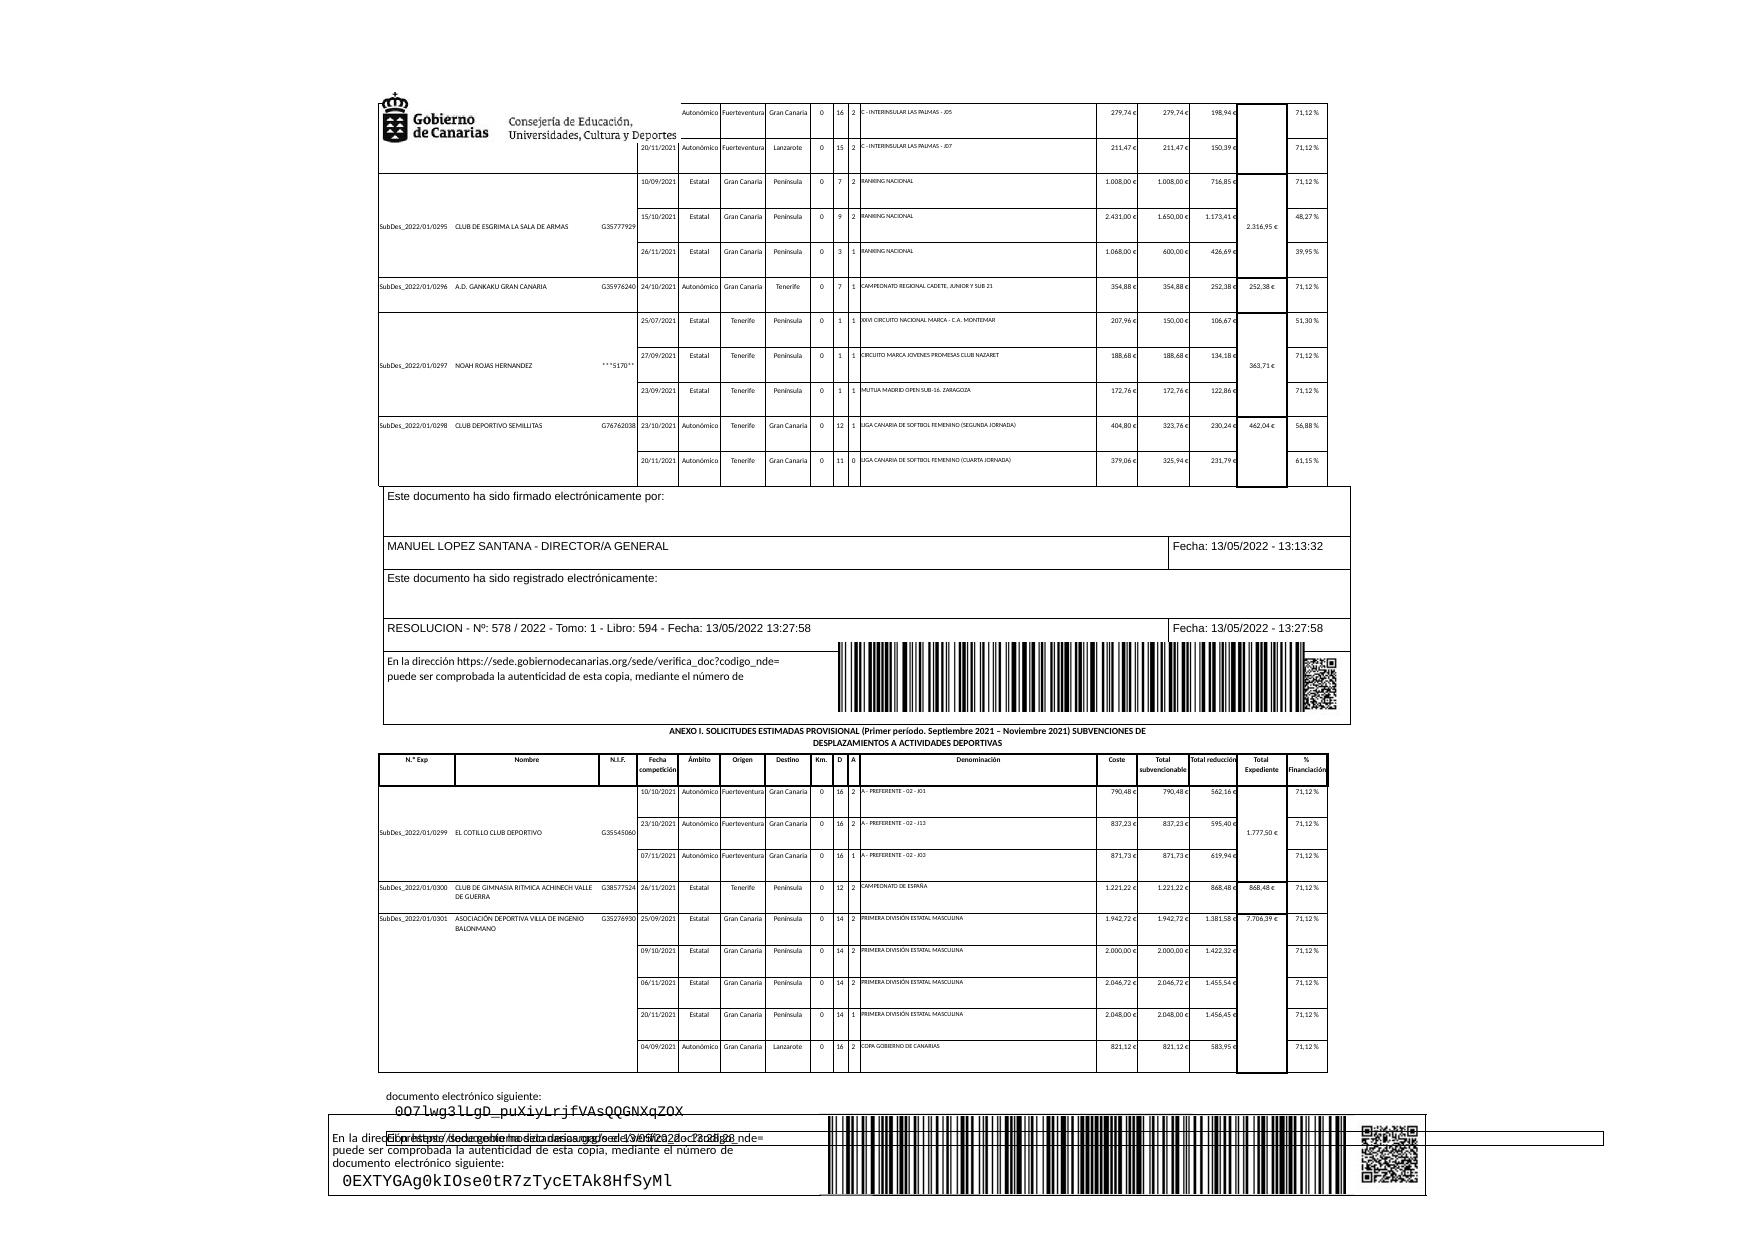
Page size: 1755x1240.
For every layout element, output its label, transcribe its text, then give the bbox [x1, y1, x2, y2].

table_cell Fecha: 13/05/2022 - 13:27:58 [1169, 619, 1350, 651]
table_cell 354,88 € [1138, 278, 1189, 312]
table_cell [379, 536, 383, 569]
table_cell RANKING NACIONAL [861, 243, 1096, 277]
table_cell 9 [834, 209, 848, 242]
table_cell 1 [834, 348, 848, 381]
table_cell Estatal [679, 1009, 720, 1040]
table_header Denominación [861, 755, 1096, 785]
table_cell 51,30 % [1288, 313, 1327, 347]
table_cell 26/11/2021 [638, 882, 678, 913]
table_header Fecha competición [638, 755, 677, 785]
table_cell 71,12 % [1288, 174, 1327, 207]
table_cell 26/11/2021 [638, 243, 678, 277]
table_cell Península [766, 383, 810, 416]
table_cell Autonómico [681, 104, 720, 138]
table_cell [1328, 347, 1350, 381]
table_cell 211,47 € [1138, 139, 1189, 173]
table_cell [379, 569, 383, 618]
table_cell Lanzarote [766, 1041, 810, 1072]
table_cell 16 [834, 850, 848, 881]
table_cell Estatal [679, 174, 720, 207]
table_cell 71,12 % [1288, 1041, 1327, 1072]
table_cell 0 [811, 209, 833, 242]
table_cell A - PREFERENTE - 02 - J01 [861, 787, 1096, 817]
table_cell [1328, 103, 1350, 138]
table_cell 0 [811, 787, 833, 817]
table_cell Tenerife [721, 417, 765, 451]
table_cell SubDes_2022/01/0300 [379, 882, 454, 913]
table_cell 71,12 % [1288, 882, 1327, 913]
table_cell 837,23 € [1097, 818, 1137, 849]
table_cell 0 [811, 383, 833, 416]
table_cell Tenerife [721, 383, 765, 416]
table_cell Gran Canaria [766, 818, 810, 849]
table_cell 462,04 € [1238, 418, 1286, 486]
table_cell CLUB DEPORTIVO SEMILLITAS [455, 417, 599, 486]
table_cell Estatal [679, 243, 720, 277]
table_cell 0 [811, 313, 833, 347]
table_cell G35976240 [599, 278, 637, 312]
table_cell 2.048,00 € [1138, 1009, 1189, 1040]
table_cell 2.316,95 € [1238, 175, 1286, 277]
table_cell 2 [849, 946, 860, 976]
table_cell Tenerife [721, 313, 765, 347]
table_cell G35276930 [599, 914, 637, 1072]
table_cell CLUB DE GIMNASIA RITMICA ACHINECH VALLE DE GUERRA [455, 882, 599, 913]
table_cell 325,94 € [1138, 452, 1189, 486]
table_cell 10/10/2021 [638, 787, 678, 817]
table_cell 71,12 % [1288, 104, 1327, 138]
table_cell 1 [834, 383, 848, 416]
table_cell Fuerteventura [721, 787, 765, 817]
table_cell 0 [811, 139, 833, 173]
table_cell 71,12 % [1288, 139, 1327, 173]
table_cell Fuerteventura [721, 850, 765, 881]
table_cell 0 [811, 1041, 833, 1072]
table_cell 56,88 % [1288, 417, 1327, 451]
table_header Destino [766, 755, 810, 785]
table_cell [1169, 652, 1350, 724]
table_cell 837,23 € [1138, 818, 1189, 849]
table_cell 16 [834, 104, 848, 138]
table_cell 1.456,45 € [1190, 1009, 1236, 1040]
table_cell Península [766, 946, 810, 976]
table_cell 562,16 € [1190, 787, 1236, 817]
table_cell 11 [834, 452, 848, 486]
table_cell Tenerife [721, 882, 765, 913]
table_cell Península [766, 313, 810, 347]
table_cell 7.706,39 € [1238, 915, 1286, 1072]
table_cell 71,12 % [1288, 850, 1327, 881]
table_cell Gran Canaria [721, 174, 765, 207]
table_cell [1328, 1008, 1350, 1040]
table_cell 1.422,32 € [1190, 946, 1236, 976]
table_cell 1.455,54 € [1190, 978, 1236, 1008]
table_cell 23/09/2021 [638, 383, 678, 416]
table_cell [1328, 277, 1350, 312]
table_cell 363,71 € [1238, 314, 1286, 416]
table_cell 71,12 % [1288, 1009, 1327, 1040]
table_cell 3 [834, 243, 848, 277]
table_cell Gran Canaria [721, 914, 765, 944]
table_cell 10/09/2021 [638, 174, 678, 207]
table_header A [849, 755, 859, 785]
table_cell SubDes_2022/01/0296 [379, 278, 454, 312]
table_cell 790,48 € [1138, 787, 1189, 817]
table_cell Gran Canaria [721, 1009, 765, 1040]
table_cell Península [766, 978, 810, 1008]
table_cell 0 [811, 946, 833, 976]
table_cell C - INTERINSULAR LAS PALMAS - J05 [861, 104, 1096, 138]
table_cell Gran Canaria [721, 1041, 765, 1072]
table_cell 0 [811, 914, 833, 944]
table_cell 2 [849, 818, 860, 849]
table_cell 27/09/2021 [638, 348, 678, 381]
table_cell 7 [834, 174, 848, 207]
table_cell 868,48 € [1238, 883, 1286, 913]
table_cell 790,48 € [1097, 787, 1137, 817]
table_cell LIGA CANARIA DE SOFTBOL FEMENINO (SEGUNDA JORNADA) [861, 417, 1096, 451]
table_cell SubDes_2022/01/0297 [379, 313, 454, 416]
table_header Total subvencionable [1138, 755, 1188, 785]
table_cell G35777929 [599, 174, 637, 277]
table_cell 0 [811, 1009, 833, 1040]
table_cell 48,27 % [1288, 209, 1327, 242]
table_cell 1.942,72 € [1097, 914, 1137, 944]
table_cell Tenerife [721, 348, 765, 381]
table_cell CAMPEONATO REGIONAL CADETE, JUNIOR Y SUB 21 [861, 278, 1096, 312]
table_cell 04/09/2021 [638, 1041, 678, 1072]
table_cell 2.000,00 € [1138, 946, 1189, 976]
table_cell 404,80 € [1097, 417, 1137, 451]
table_cell 1.221,22 € [1097, 882, 1137, 913]
table_cell 172,76 € [1138, 383, 1189, 416]
table_cell 71,12 % [1288, 978, 1327, 1008]
table_cell Tenerife [766, 278, 810, 312]
table_cell G35545060 [599, 787, 637, 881]
table_cell Estatal [679, 882, 720, 913]
table_cell 71,12 % [1288, 787, 1327, 817]
table_cell Autonómico [679, 417, 720, 451]
table_cell 1.777,50 € [1238, 787, 1286, 881]
table_cell Autonómico [679, 278, 720, 312]
table_cell 1 [849, 313, 860, 347]
table_cell Gran Canaria [721, 946, 765, 976]
table_cell 1 [849, 278, 860, 312]
table_cell G38577524 [599, 882, 637, 913]
table_cell 2.046,72 € [1097, 978, 1137, 1008]
table_cell RANKING NACIONAL [861, 209, 1096, 242]
table_cell 12 [834, 882, 848, 913]
table_cell 716,85 € [1190, 174, 1236, 207]
table_cell Gran Canaria [766, 104, 810, 138]
table_cell [1328, 381, 1350, 416]
table_cell 1.068,00 € [1097, 243, 1137, 277]
table_cell 0 [811, 348, 833, 381]
table_cell Autonómico [679, 1041, 720, 1072]
table_cell 871,73 € [1097, 850, 1137, 881]
table_cell Gran Canaria [721, 278, 765, 312]
table_cell Estatal [679, 313, 720, 347]
table_cell 230,24 € [1190, 417, 1236, 451]
table_cell 16 [834, 818, 848, 849]
table_cell Península [766, 209, 810, 242]
table_cell 1.381,58 € [1190, 914, 1236, 944]
table_cell [379, 487, 383, 536]
table_header Total reducción [1190, 755, 1236, 785]
table_cell 619,94 € [1190, 850, 1236, 881]
table_cell [1328, 817, 1350, 849]
table_cell 106,67 € [1190, 313, 1236, 347]
table_cell RANKING NACIONAL [861, 174, 1096, 207]
table_cell 1 [849, 417, 860, 451]
table_cell 0 [811, 882, 833, 913]
table_cell ASOCIACIÓN DEPORTIVA VILLA DE INGENIO BALONMANO [455, 914, 599, 1072]
table_cell C - INTERINSULAR LAS PALMAS - J07 [861, 139, 1096, 173]
table_cell Fuerteventura [721, 139, 765, 173]
table_cell 1.008,00 € [1138, 174, 1189, 207]
table_cell 354,88 € [1097, 278, 1137, 312]
table_cell [599, 143, 637, 173]
table_cell 2.048,00 € [1097, 1009, 1137, 1040]
table_cell 0 [811, 417, 833, 451]
table_cell 172,76 € [1097, 383, 1137, 416]
table_cell Gran Canaria [766, 787, 810, 817]
table_cell A - PREFERENTE - 02 - J03 [861, 850, 1096, 881]
table_cell 71,12 % [1288, 914, 1327, 944]
table_cell Este documento ha sido firmado electrónicamente por: [384, 487, 1169, 536]
table_cell CIRCUITO MARCA JOVENES PROMESAS CLUB NAZARET [861, 348, 1096, 381]
table_cell 2 [849, 978, 860, 1008]
table_cell [1328, 913, 1350, 944]
table_cell 211,47 € [1097, 139, 1137, 173]
table_cell [1328, 785, 1350, 817]
table_cell 1 [849, 1009, 860, 1040]
table_header [1329, 753, 1350, 785]
table_cell Autonómico [679, 818, 720, 849]
table_cell 2 [849, 139, 860, 173]
table_cell 14 [834, 978, 848, 1008]
table_cell 2.431,00 € [1097, 209, 1137, 242]
table_cell 0 [811, 978, 833, 1008]
table_header Total Expediente [1238, 755, 1286, 785]
table_cell 20/11/2021 [638, 1009, 678, 1040]
table_cell 1 [849, 383, 860, 416]
table_cell [379, 104, 454, 173]
table_cell Gran Canaria [721, 978, 765, 1008]
table_cell 7 [834, 278, 848, 312]
table_header Km. [812, 755, 832, 785]
table_cell Gran Canaria [721, 243, 765, 277]
table_cell 252,38 € [1238, 279, 1286, 312]
table_cell 868,48 € [1190, 882, 1236, 913]
table_cell 09/10/2021 [638, 946, 678, 976]
table_cell [379, 651, 383, 724]
table_cell Gran Canaria [721, 209, 765, 242]
table_cell 61,15 % [1288, 452, 1327, 486]
table_cell Tenerife [721, 452, 765, 486]
table_cell 39,95 % [1288, 243, 1327, 277]
table_cell 2 [849, 174, 860, 207]
table_cell 25/09/2021 [638, 914, 678, 944]
table_cell A - PREFERENTE - 02 - J13 [861, 818, 1096, 849]
table_cell 122,86 € [1190, 383, 1236, 416]
table_cell 15/10/2021 [638, 209, 678, 242]
table_header N.I.F. [600, 755, 636, 785]
table_cell 198,94 € [1190, 104, 1236, 138]
table_header Origen [721, 755, 764, 785]
table_header D [834, 755, 847, 785]
table_cell Estatal [679, 978, 720, 1008]
table_cell [1328, 976, 1350, 1008]
table_cell 15 [834, 139, 848, 173]
table_cell [1328, 945, 1350, 976]
table_cell COPA GOBIERNO DE CANARIAS [861, 1041, 1096, 1072]
table_header Nombre [456, 755, 598, 785]
table_cell 821,12 € [1138, 1041, 1189, 1072]
table_cell 0 [849, 452, 860, 486]
table_cell 2.046,72 € [1138, 978, 1189, 1008]
table_cell [455, 143, 599, 173]
table_cell 0 [811, 818, 833, 849]
table_cell 279,74 € [1138, 104, 1189, 138]
table_cell PRIMERA DIVISIÓN ESTATAL MASCULINA [861, 914, 1096, 944]
table_cell 23/10/2021 [638, 417, 678, 451]
table_cell CAMPEONATO DE ESPAÑA [861, 882, 1096, 913]
table_cell G76762038 [599, 417, 637, 486]
table_cell 0 [811, 243, 833, 277]
table_cell 323,76 € [1138, 417, 1189, 451]
table_cell XXVI CIRCUITO NACIONAL MARCA - C.A. MONTEMAR [861, 313, 1096, 347]
table_cell 0 [811, 850, 833, 881]
table_header N.º Exp [380, 755, 454, 785]
table_cell SubDes_2022/01/0301 [379, 914, 454, 1072]
table_cell Península [766, 348, 810, 381]
table_cell Península [766, 914, 810, 944]
table_cell Gran Canaria [766, 452, 810, 486]
table_cell CLUB DE ESGRIMA LA SALA DE ARMAS [455, 174, 599, 277]
table_cell EL COTILLO CLUB DEPORTIVO [455, 787, 599, 881]
table_cell 20/11/2021 [638, 452, 678, 486]
table_cell 2.000,00 € [1097, 946, 1137, 976]
table_cell 0 [811, 278, 833, 312]
table_cell 150,39 € [1190, 139, 1236, 173]
table_cell Fuerteventura [721, 104, 765, 138]
table_cell 16 [834, 787, 848, 817]
table_cell 1 [849, 243, 860, 277]
table_cell Estatal [679, 383, 720, 416]
table_cell 2 [849, 1041, 860, 1072]
table_cell 2 [849, 882, 860, 913]
table_header Ámbito [679, 755, 719, 785]
table_cell PRIMERA DIVISIÓN ESTATAL MASCULINA [861, 946, 1096, 976]
table_cell Fecha: 13/05/2022 - 13:13:32 [1169, 537, 1350, 569]
table_cell 25/07/2021 [638, 313, 678, 347]
table_cell 20/11/2021 [638, 143, 678, 173]
table_cell 71,12 % [1288, 348, 1327, 381]
table_cell [379, 618, 383, 651]
table_cell 2 [849, 787, 860, 817]
table_cell ***5170** [599, 313, 637, 416]
table_cell En la dirección https://sede.gobiernodecanarias.org/sede/verifica_doc?codigo_nde= puede ser comprobada la autenticidad de esta copia, mediante el número de [384, 652, 1169, 724]
table_cell Gran Canaria [766, 417, 810, 451]
table_cell MANUEL LOPEZ SANTANA - DIRECTOR/A GENERAL [384, 537, 1168, 569]
table_cell 0 [811, 452, 833, 486]
table_cell 1.942,72 € [1138, 914, 1189, 944]
table_cell 06/11/2021 [638, 978, 678, 1008]
table_cell 1.173,41 € [1190, 209, 1236, 242]
table_cell 1 [849, 850, 860, 881]
table_cell MUTUA MADRID OPEN SUB-16. ZARAGOZA [861, 383, 1096, 416]
table_cell 134,18 € [1190, 348, 1236, 381]
table_cell 14 [834, 946, 848, 976]
table_cell 12 [834, 417, 848, 451]
table_cell 71,12 % [1288, 383, 1327, 416]
table_cell SubDes_2022/01/0298 [379, 417, 454, 486]
table_cell 279,74 € [1097, 104, 1137, 138]
table_cell [1328, 208, 1350, 242]
table_cell [1328, 312, 1350, 347]
table_cell RESOLUCION - Nº: 578 / 2022 - Tomo: 1 - Libro: 594 - Fecha: 13/05/2022 13:27:58 [384, 619, 1168, 651]
table_cell Estatal [679, 914, 720, 944]
text ANEXO I. SOLICITUDES ESTIMADAS PROVISIONAL (Primer período. Septiembre 2021 – Noviembre 2021) SUBVENCIONES DE DESPLAZAMIENTOS A ACTIVIDADES DEPORTIVAS [666, 725, 1149, 748]
table_cell 1.221,22 € [1138, 882, 1189, 913]
table_cell [1328, 173, 1350, 207]
table_cell Estatal [679, 348, 720, 381]
table_cell 1.008,00 € [1097, 174, 1137, 207]
table_cell 231,79 € [1190, 452, 1236, 486]
table_cell Autonómico [679, 850, 720, 881]
table_cell PRIMERA DIVISIÓN ESTATAL MASCULINA [861, 978, 1096, 1008]
table_cell 16 [834, 1041, 848, 1072]
table_cell 207,96 € [1097, 313, 1137, 347]
table_cell A.D. GANKAKU GRAN CANARIA [455, 278, 599, 312]
table_cell [1328, 138, 1350, 173]
table_cell Estatal [679, 209, 720, 242]
table_cell Península [766, 1009, 810, 1040]
table_cell 2 [849, 914, 860, 944]
table_cell SubDes_2022/01/0299 [379, 787, 454, 881]
table_cell [1238, 105, 1286, 173]
table_cell 71,12 % [1288, 278, 1327, 312]
table_cell 150,00 € [1138, 313, 1189, 347]
table_cell Autonómico [679, 787, 720, 817]
table_cell 595,40 € [1190, 818, 1236, 849]
table_cell [1328, 1040, 1350, 1072]
table_cell 14 [834, 914, 848, 944]
table_cell 1.650,00 € [1138, 209, 1189, 242]
table_cell 188,68 € [1097, 348, 1137, 381]
table_cell Fuerteventura [721, 818, 765, 849]
table_cell [1328, 849, 1350, 881]
table_cell Península [766, 882, 810, 913]
table_cell [1328, 242, 1350, 277]
table_cell 379,06 € [1097, 452, 1137, 486]
table_cell Lanzarote [766, 139, 810, 173]
table_header % Financiación [1288, 755, 1326, 785]
table_cell SubDes_2022/01/0295 [379, 174, 454, 277]
table_cell 24/10/2021 [638, 278, 678, 312]
table_cell Autonómico [679, 139, 720, 173]
table_cell Península [766, 243, 810, 277]
table_cell 0 [811, 104, 833, 138]
table_cell 23/10/2021 [638, 818, 678, 849]
table_cell PRIMERA DIVISIÓN ESTATAL MASCULINA [861, 1009, 1096, 1040]
table_cell Península [766, 174, 810, 207]
table_cell 2 [849, 104, 860, 138]
table_cell 14 [834, 1009, 848, 1040]
table_cell 600,00 € [1138, 243, 1189, 277]
table_header Coste [1098, 755, 1136, 785]
table_cell 07/11/2021 [638, 850, 678, 881]
table_cell 188,68 € [1138, 348, 1189, 381]
table_cell [1169, 570, 1350, 618]
table_cell [1328, 881, 1350, 913]
table_cell 821,12 € [1097, 1041, 1137, 1072]
table_cell [1328, 416, 1350, 451]
table_cell 1 [834, 313, 848, 347]
table_cell 71,12 % [1288, 818, 1327, 849]
table_cell 252,38 € [1190, 278, 1236, 312]
table_cell 0 [811, 174, 833, 207]
table_cell [1169, 487, 1350, 536]
table_cell Estatal [679, 946, 720, 976]
table_cell 1 [849, 348, 860, 381]
table_cell LIGA CANARIA DE SOFTBOL FEMENINO (CUARTA JORNADA) [861, 452, 1096, 486]
table_cell [1328, 451, 1350, 486]
table_cell Este documento ha sido registrado electrónicamente: [384, 570, 1169, 618]
table_cell 71,12 % [1288, 946, 1327, 976]
table_cell 2 [849, 209, 860, 242]
table_cell Autonómico [679, 452, 720, 486]
table_cell Gran Canaria [766, 850, 810, 881]
table_cell 871,73 € [1138, 850, 1189, 881]
table_cell 426,69 € [1190, 243, 1236, 277]
table_cell 583,95 € [1190, 1041, 1236, 1072]
table_cell NOAH ROJAS HERNANDEZ [455, 313, 599, 416]
